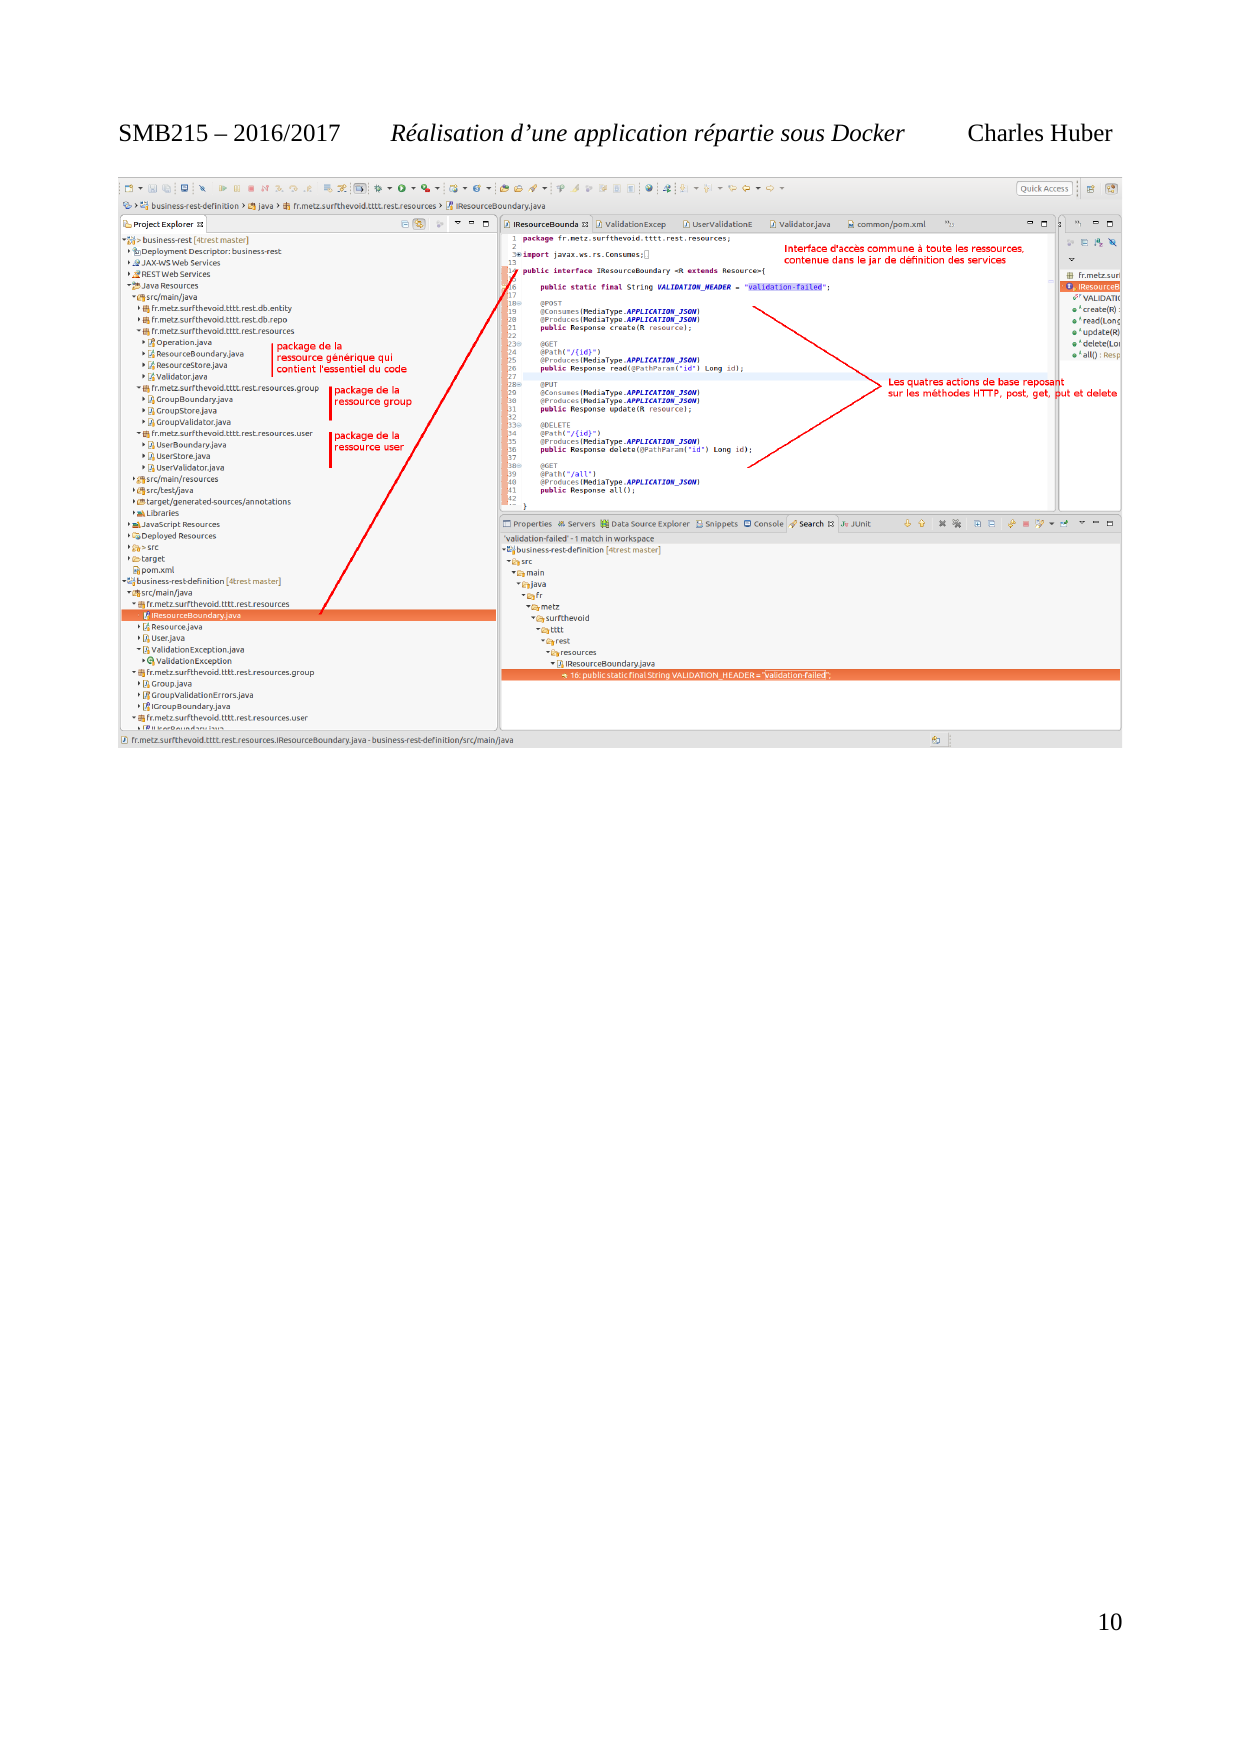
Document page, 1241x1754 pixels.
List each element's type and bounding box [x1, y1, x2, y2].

picture [118, 176, 1123, 748]
